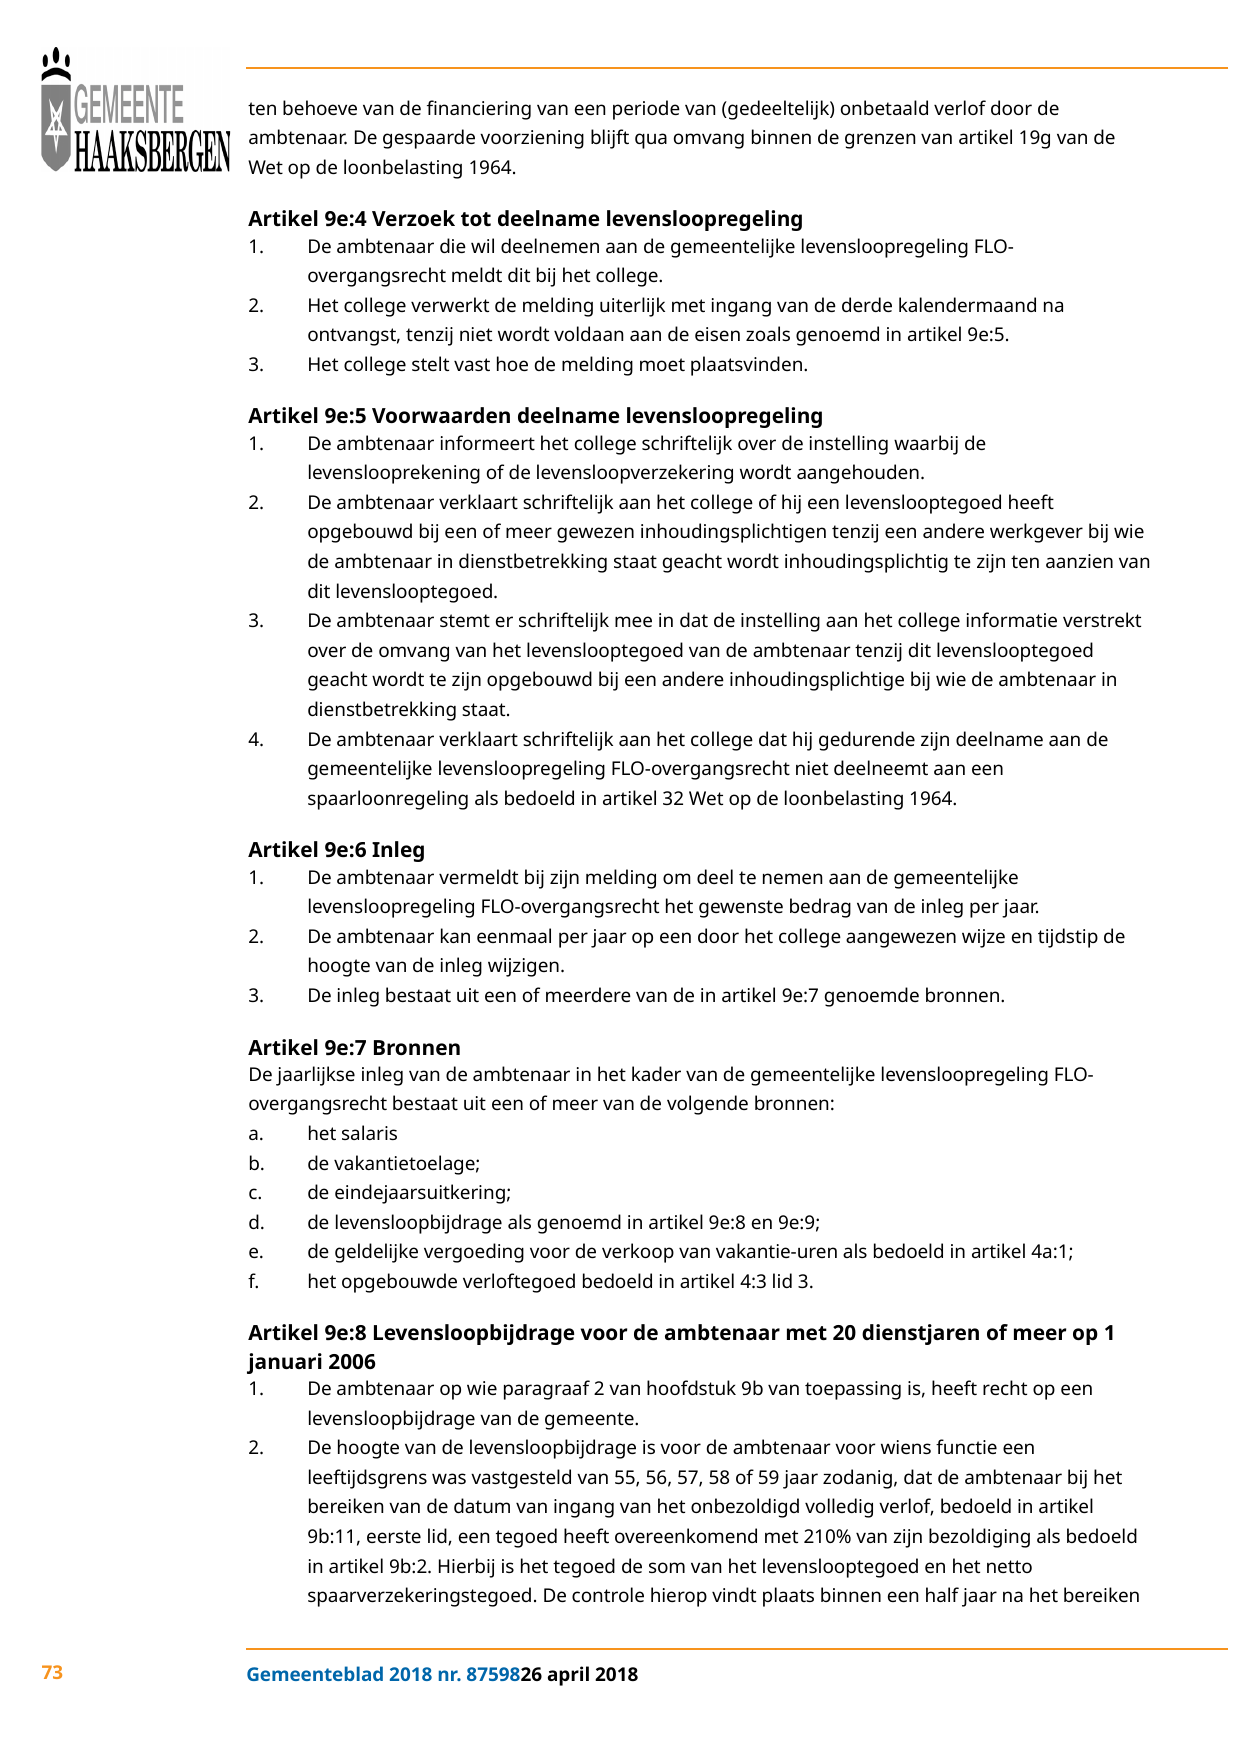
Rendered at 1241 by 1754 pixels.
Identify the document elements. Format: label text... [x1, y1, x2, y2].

text ten behoeve van de financiering van een periode van (gedeeltelijk) onbetaald verlof door de ambtenaar. De gespaarde voorziening blijft qua omvang binnen de grenzen van artikel 19g van de Wet op de loonbelasting 1964. [248, 95, 1152, 180]
list De ambtenaar verklaart schriftelijk aan het college of hij een levenslooptegoed heeft opgebouwd bij een of meer gewezen inhoudingsplichtigen tenzij een andere werkgever bij wie de ambtenaar in dienstbetrekking staat geacht wordt inhoudingsplichtig te zijn ten aanzien van dit levenslooptegoed. [248, 489, 1152, 604]
text Artikel 9e:7 Bronnen [248, 1033, 1152, 1061]
text Artikel 9e:5 Voorwaarden deelname levensloopregeling [248, 402, 1152, 430]
list de levensloopbijdrage als genoemd in artikel 9e:8 en 9e:9; [248, 1209, 1152, 1235]
list de vakantietoelage; [248, 1150, 1152, 1176]
text Artikel 9e:6 Inleg [248, 835, 1152, 864]
list de geldelijke vergoeding voor de verkoop van vakantie-uren als bedoeld in artikel 4a:1; [248, 1238, 1152, 1264]
list De ambtenaar stemt er schriftelijk mee in dat de instelling aan het college informatie verstrekt over de omvang van het levenslooptegoed van de ambtenaar tenzij dit levenslooptegoed geacht wordt te zijn opgebouwd bij een andere inhoudingsplichtige bij wie de ambtenaar in dienstbetrekking staat. [248, 607, 1152, 722]
list De ambtenaar vermeldt bij zijn melding om deel te nemen aan de gemeentelijke levensloopregeling FLO-overgangsrecht het gewenste bedrag van de inleg per jaar. [248, 864, 1152, 919]
list Het college verwerkt de melding uiterlijk met ingang van de derde kalendermaand na ontvangst, tenzij niet wordt voldaan aan de eisen zoals genoemd in artikel 9e:5. [248, 292, 1152, 347]
list de eindejaarsuitkering; [248, 1179, 1152, 1205]
picture [41, 47, 231, 172]
list De ambtenaar informeert het college schriftelijk over de instelling waarbij de levenslooprekening of de levensloopverzekering wordt aangehouden. [248, 430, 1152, 485]
list het salaris [248, 1120, 1152, 1146]
text Artikel 9e:4 Verzoek tot deelname levensloopregeling [248, 204, 1152, 233]
list De ambtenaar op wie paragraaf 2 van hoofdstuk 9b van toepassing is, heeft recht op een levensloopbijdrage van de gemeente. [248, 1375, 1152, 1431]
text De jaarlijkse inleg van de ambtenaar in het kader van de gemeentelijke levensloopregeling FLO-overgangsrecht bestaat uit een of meer van de volgende bronnen: [248, 1061, 1152, 1116]
list De hoogte van de levensloopbijdrage is voor de ambtenaar voor wiens functie een leeftijdsgrens was vastgesteld van 55, 56, 57, 58 of 59 jaar zodanig, dat de ambtenaar bij het bereiken van de datum van ingang van het onbezoldigd volledig verlof, bedoeld in artikel 9b:11, eerste lid, een tegoed heeft overeenkomend met 210% van zijn bezoldiging als bedoeld in artikel 9b:2. Hierbij is het tegoed de som van het levenslooptegoed en het netto spaarverzekeringstegoed. De controle hierop vindt plaats binnen een half jaar na het bereiken [248, 1434, 1152, 1608]
list De ambtenaar die wil deelnemen aan de gemeentelijke levensloopregeling FLO-overgangsrecht meldt dit bij het college. [248, 233, 1152, 288]
list het opgebouwde verloftegoed bedoeld in artikel 4:3 lid 3. [248, 1268, 1152, 1294]
list Het college stelt vast hoe de melding moet plaatsvinden. [248, 351, 1152, 377]
list De inleg bestaat uit een of meerdere van de in artikel 9e:7 genoemde bronnen. [248, 982, 1152, 1008]
list De ambtenaar verklaart schriftelijk aan het college dat hij gedurende zijn deelname aan de gemeentelijke levensloopregeling FLO-overgangsrecht niet deelneemt aan een spaarloonregeling als bedoeld in artikel 32 Wet op de loonbelasting 1964. [248, 726, 1152, 811]
text Artikel 9e:8 Levensloopbijdrage voor de ambtenaar met 20 dienstjaren of meer op 1 januari 2006 [248, 1318, 1152, 1375]
list De ambtenaar kan eenmaal per jaar op een door het college aangewezen wijze en tijdstip de hoogte van de inleg wijzigen. [248, 923, 1152, 978]
